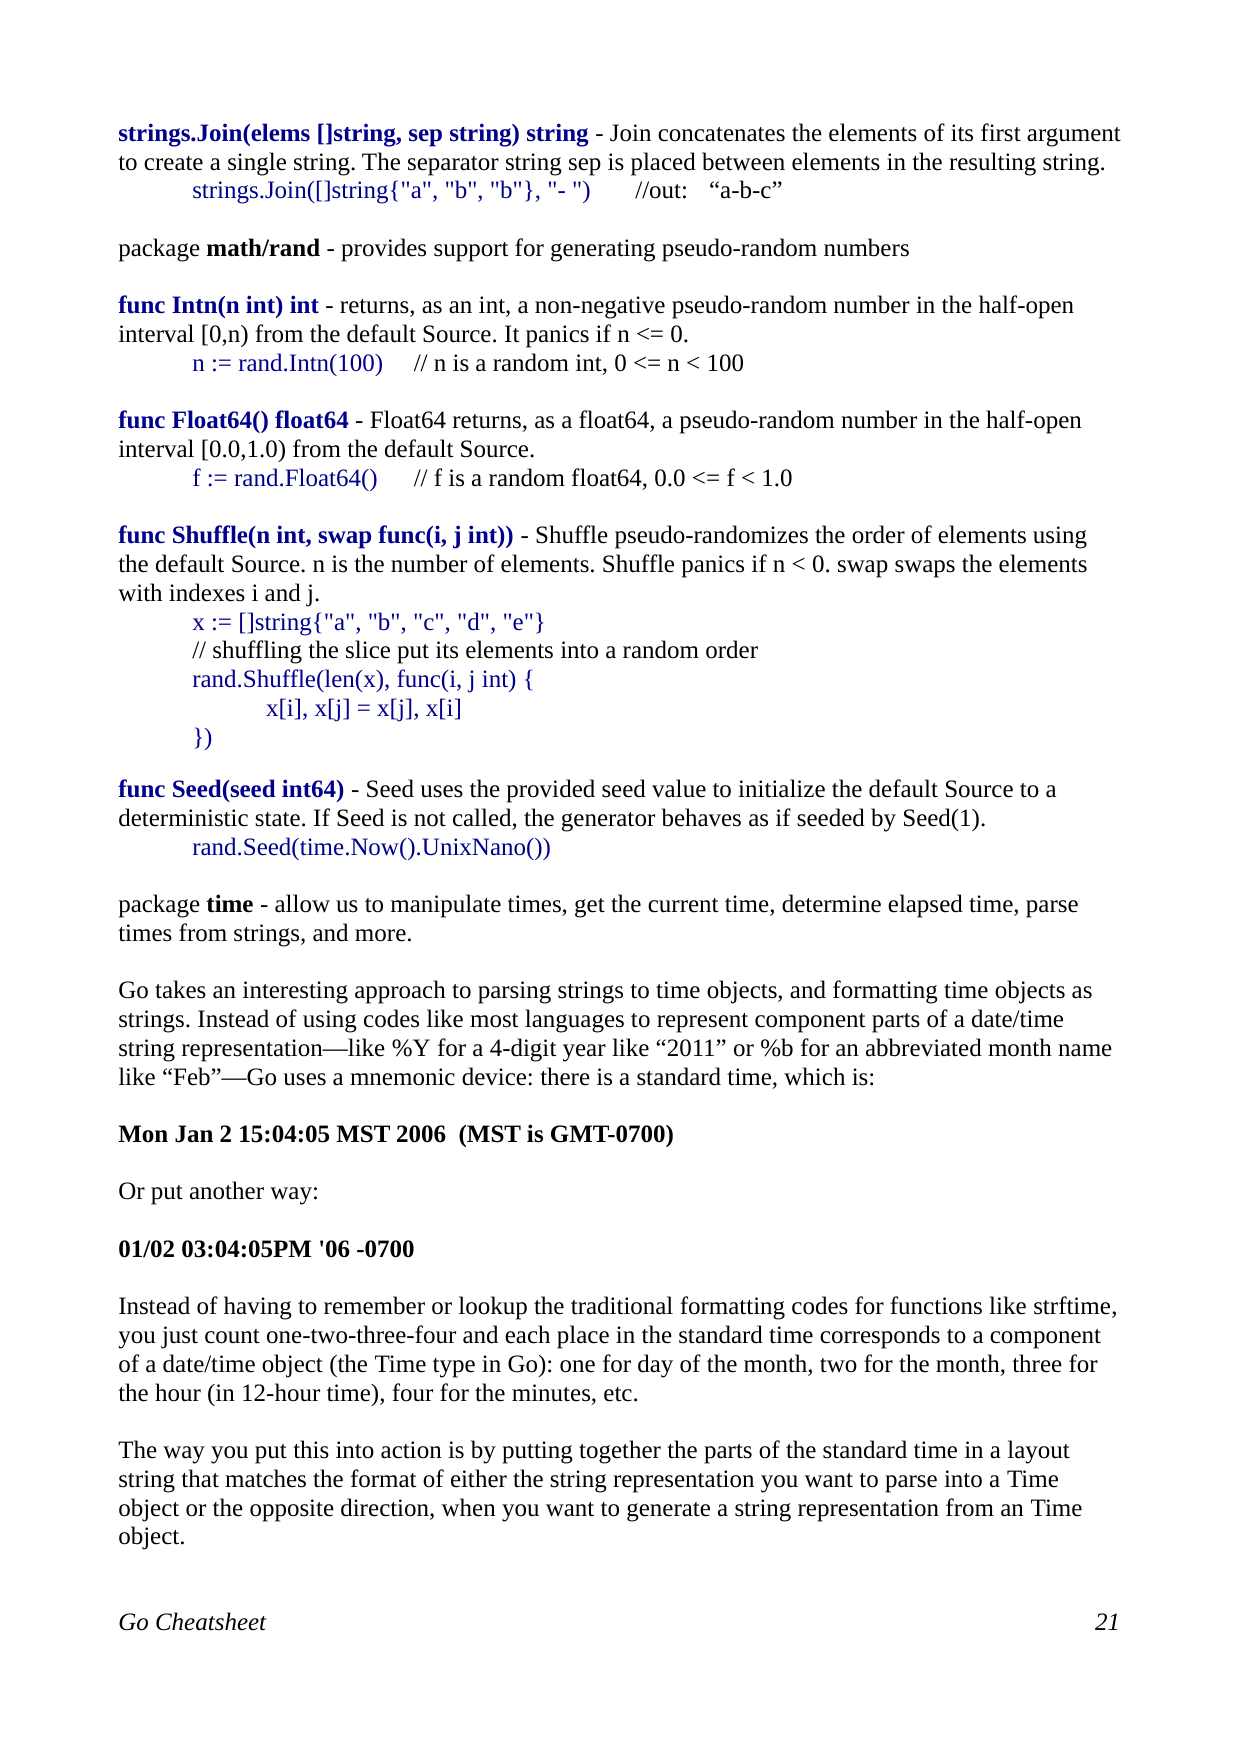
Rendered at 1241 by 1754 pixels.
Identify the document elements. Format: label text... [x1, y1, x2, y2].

text func Shuffle(n int, swap func(i, j int)) - Shuffle pseudo-randomizes the order of elements using the default Source. n is the number of elements. Shuffle panics if n < 0. swap swaps the elements with indexes i and j. [118, 521, 1122, 607]
text rand.Seed(time.Now().UnixNano()) [118, 832, 1122, 861]
text func Float64() float64 - Float64 returns, as a float64, a pseudo-random number in the half-open interval [0.0,1.0) from the default Source. [118, 406, 1122, 463]
text func Intn(n int) int - returns, as an int, a non-negative pseudo-random number in the half-open interval [0,n) from the default Source. It panics if n <= 0. [118, 291, 1122, 348]
text The way you put this into action is by putting together the parts of the standard time in a layout string that matches the format of either the string representation you want to parse into a Time object or the opposite direction, when you want to generate a string representation from an Time object. [118, 1435, 1122, 1550]
text package time - allow us to manipulate times, get the current time, determine elapsed time, parse times from strings, and more. [118, 889, 1122, 947]
text }) [118, 722, 1122, 751]
text x[i], x[j] = x[j], x[i] [118, 693, 1122, 722]
text Instead of having to remember or lookup the traditional formatting codes for functions like strftime, you just count one-two-three-four and each place in the standard time corresponds to a component of a date/time object (the Time type in Go): one for day of the month, two for the month, three for the hour (in 12-hour time), four for the minutes, etc. [118, 1291, 1122, 1406]
text Go takes an interesting approach to parsing strings to time objects, and formatting time objects as strings. Instead of using codes like most languages to represent component parts of a date/time string representation—like %Y for a 4-digit year like “2011” or %b for an abbreviated month name like “Feb”—Go uses a mnemonic device: there is a standard time, which is: [118, 976, 1122, 1091]
text rand.Shuffle(len(x), func(i, j int) { [118, 664, 1122, 693]
text // shuffling the slice put its elements into a random order [118, 636, 1122, 664]
text Mon Jan 2 15:04:05 MST 2006 (MST is GMT-0700) [118, 1119, 1122, 1148]
text strings.Join(elems []string, sep string) string - Join concatenates the elements of its first argument to create a single string. The separator string sep is placed between elements in the resulting string. [118, 118, 1122, 176]
text 01/02 03:04:05PM '06 -0700 [118, 1234, 1122, 1263]
text Or put another way: [118, 1176, 1122, 1205]
text n := rand.Intn(100) // n is a random int, 0 <= n < 100 [118, 348, 1122, 377]
text f := rand.Float64() // f is a random float64, 0.0 <= f < 1.0 [118, 463, 1122, 492]
text func Seed(seed int64) - Seed uses the provided seed value to initialize the default Source to a deterministic state. If Seed is not called, the generator behaves as if seeded by Seed(1). [118, 774, 1122, 832]
text x := []string{"a", "b", "c", "d", "e"} [118, 607, 1122, 636]
text package math/rand - provides support for generating pseudo-random numbers [118, 233, 1122, 262]
text strings.Join([]string{"a", "b", "b"}, "- ") //out: “a-b-c” [118, 176, 1122, 204]
